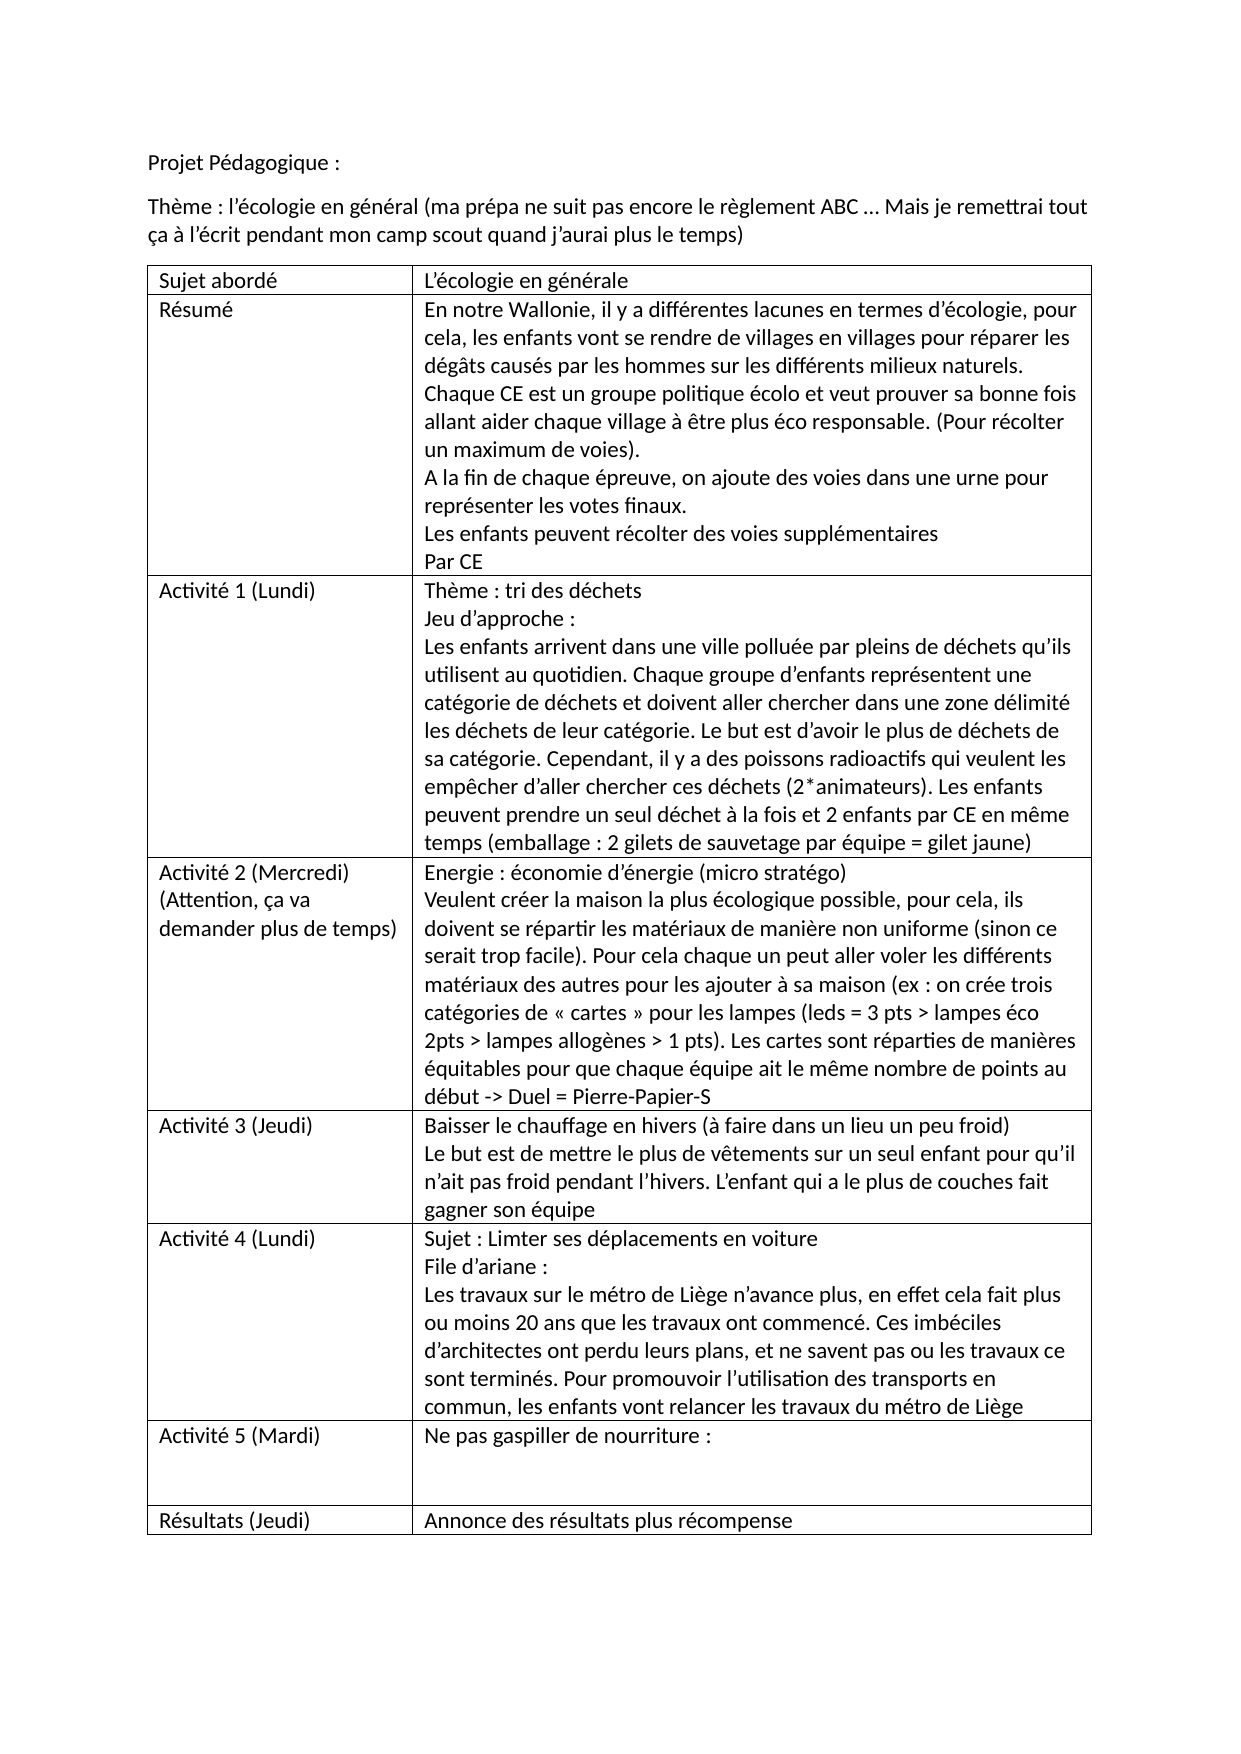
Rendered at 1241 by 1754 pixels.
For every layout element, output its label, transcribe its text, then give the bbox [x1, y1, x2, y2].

table_cell Activité 5 (Mardi) [148, 1421, 412, 1505]
table_header L’écologie en générale [413, 266, 1091, 294]
table_cell Activité 3 (Jeudi) [148, 1111, 412, 1223]
table_cell En notre Wallonie, il y a différentes lacunes en termes d’écologie, pour cela, les enfants vont se rendre de villages en villages pour réparer les dégâts causés par les hommes sur les différents milieux naturels. Chaque CE est un groupe politique écolo et veut prouver sa bonne fois allant aider chaque village à être plus éco responsable. (Pour récolter un maximum de voies). A la fin de chaque épreuve, on ajoute des voies dans une urne pour représenter les votes finaux. Les enfants peuvent récolter des voies supplémentaires Par CE [413, 295, 1091, 575]
table_cell Sujet : Limter ses déplacements en voiture File d’ariane : Les travaux sur le métro de Liège n’avance plus, en effet cela fait plus ou moins 20 ans que les travaux ont commencé. Ces imbéciles d’architectes ont perdu leurs plans, et ne savent pas ou les travaux ce sont terminés. Pour promouvoir l’utilisation des transports en commun, les enfants vont relancer les travaux du métro de Liège [413, 1224, 1091, 1420]
table_cell Résumé [148, 295, 412, 575]
table_cell Activité 1 (Lundi) [148, 576, 412, 857]
table_cell Annonce des résultats plus récompense [413, 1506, 1091, 1534]
table_cell Activité 4 (Lundi) [148, 1224, 412, 1420]
table_cell Ne pas gaspiller de nourriture : [413, 1421, 1091, 1505]
table_cell Energie : économie d’énergie (micro stratégo) Veulent créer la maison la plus écologique possible, pour cela, ils doivent se répartir les matériaux de manière non uniforme (sinon ce serait trop facile). Pour cela chaque un peut aller voler les différents matériaux des autres pour les ajouter à sa maison (ex : on crée trois catégories de « cartes » pour les lampes (leds = 3 pts > lampes éco 2pts > lampes allogènes > 1 pts). Les cartes sont réparties de manières équitables pour que chaque équipe ait le même nombre de points au début -> Duel = Pierre-Papier-S [413, 858, 1091, 1110]
table_cell Résultats (Jeudi) [148, 1506, 412, 1534]
table_cell Activité 2 (Mercredi) (Attention, ça va demander plus de temps) [148, 858, 412, 1110]
table_cell Baisser le chauffage en hivers (à faire dans un lieu un peu froid) Le but est de mettre le plus de vêtements sur un seul enfant pour qu’il n’ait pas froid pendant l’hivers. L’enfant qui a le plus de couches fait gagner son équipe [413, 1111, 1091, 1223]
text Thème : l’écologie en général (ma prépa ne suit pas encore le règlement ABC … Mais je remettrai tout ça à l’écrit pendant mon camp scout quand j’aurai plus le temps) [148, 192, 1093, 248]
text Projet Pédagogique : [148, 148, 1093, 176]
table_cell Thème : tri des déchets Jeu d’approche : Les enfants arrivent dans une ville polluée par pleins de déchets qu’ils utilisent au quotidien. Chaque groupe d’enfants représentent une catégorie de déchets et doivent aller chercher dans une zone délimité les déchets de leur catégorie. Le but est d’avoir le plus de déchets de sa catégorie. Cependant, il y a des poissons radioactifs qui veulent les empêcher d’aller chercher ces déchets (2*animateurs). Les enfants peuvent prendre un seul déchet à la fois et 2 enfants par CE en même temps (emballage : 2 gilets de sauvetage par équipe = gilet jaune) [413, 576, 1091, 857]
table_header Sujet abordé [148, 266, 412, 294]
